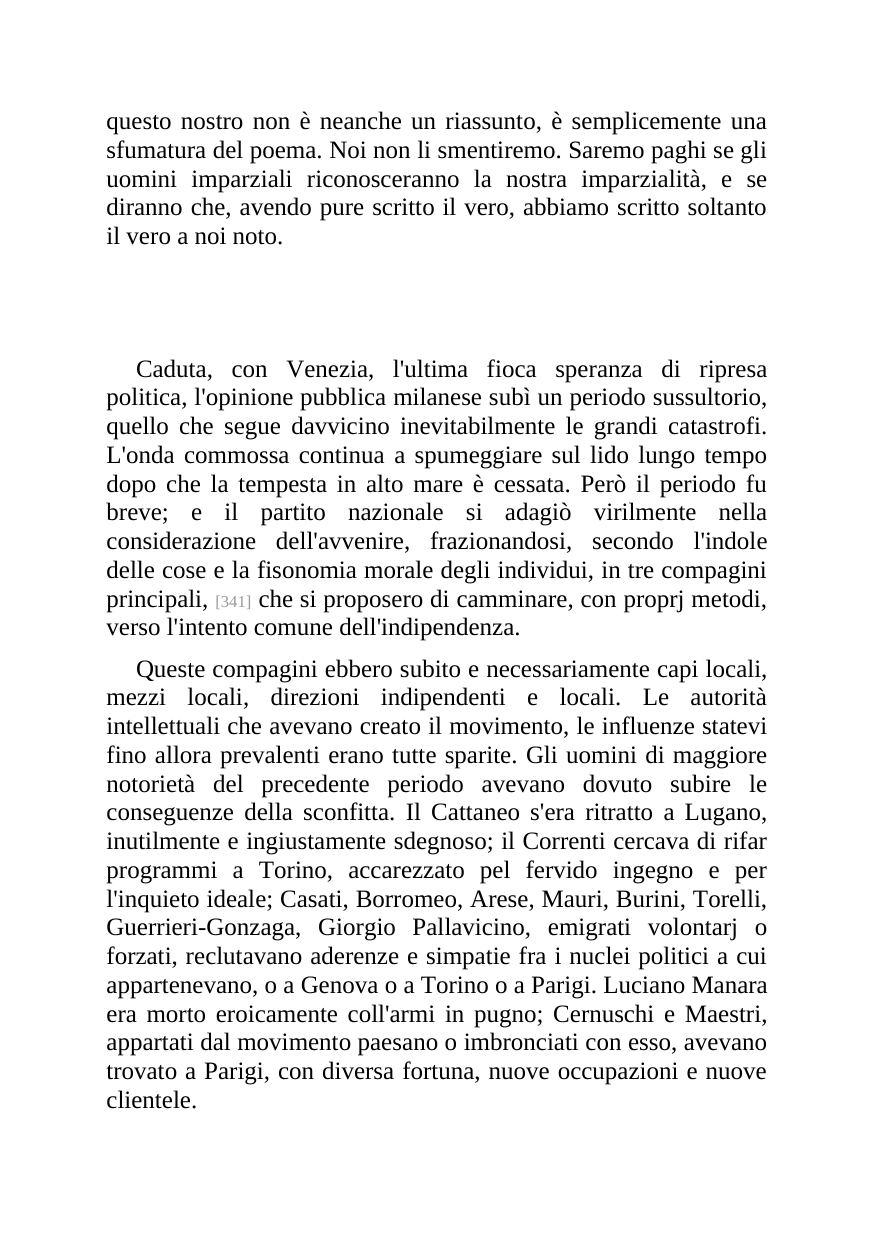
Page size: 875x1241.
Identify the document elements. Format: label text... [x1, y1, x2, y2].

text questo nostro non è neanche un riassunto, è semplicemente una sfumatura del poema. Noi non li smentiremo. Saremo paghi se gli uomini imparziali riconosceranno la nostra imparzialità, e se diranno che, avendo pure scritto il vero, abbiamo scritto soltanto il vero a noi noto. [106, 106, 768, 250]
text Caduta, con Venezia, l'ultima fioca speranza di ripresa politica, l'opinione pubblica milanese subì un periodo sussultorio, quello che segue davvicino inevitabilmente le grandi catastrofi. L'onda commossa continua a spumeggiare sul lido lungo tempo dopo che la tempesta in alto mare è cessata. Però il periodo fu breve; e il partito nazionale si adagiò virilmente nella considerazione dell'avvenire, frazionandosi, secondo l'indole delle cose e la fisonomia morale degli individui, in tre compagini principali, [341] che si proposero di camminare, con proprj metodi, verso l'intento comune dell'indipendenza. [106, 354, 768, 641]
text Queste compagini ebbero subito e necessariamente capi locali, mezzi locali, direzioni indipendenti e locali. Le autorità intellettuali che avevano creato il movimento, le influenze statevi fino allora prevalenti erano tutte sparite. Gli uomini di maggiore notorietà del precedente periodo avevano dovuto subire le conseguenze della sconfitta. Il Cattaneo s'era ritratto a Lugano, inutilmente e ingiustamente sdegnoso; il Correnti cercava di rifar programmi a Torino, accarezzato pel fervido ingegno e per l'inquieto ideale; Casati, Borromeo, Arese, Mauri, Burini, Torelli, Guerrieri-Gonzaga, Giorgio Pallavicino, emigrati volontarj o forzati, reclutavano aderenze e simpatie fra i nuclei politici a cui appartenevano, o a Genova o a Torino o a Parigi. Luciano Manara era morto eroicamente coll'armi in pugno; Cernuschi e Maestri, appartati dal movimento paesano o imbronciati con esso, avevano trovato a Parigi, con diversa fortuna, nuove occupazioni e nuove clientele. [106, 654, 768, 1114]
